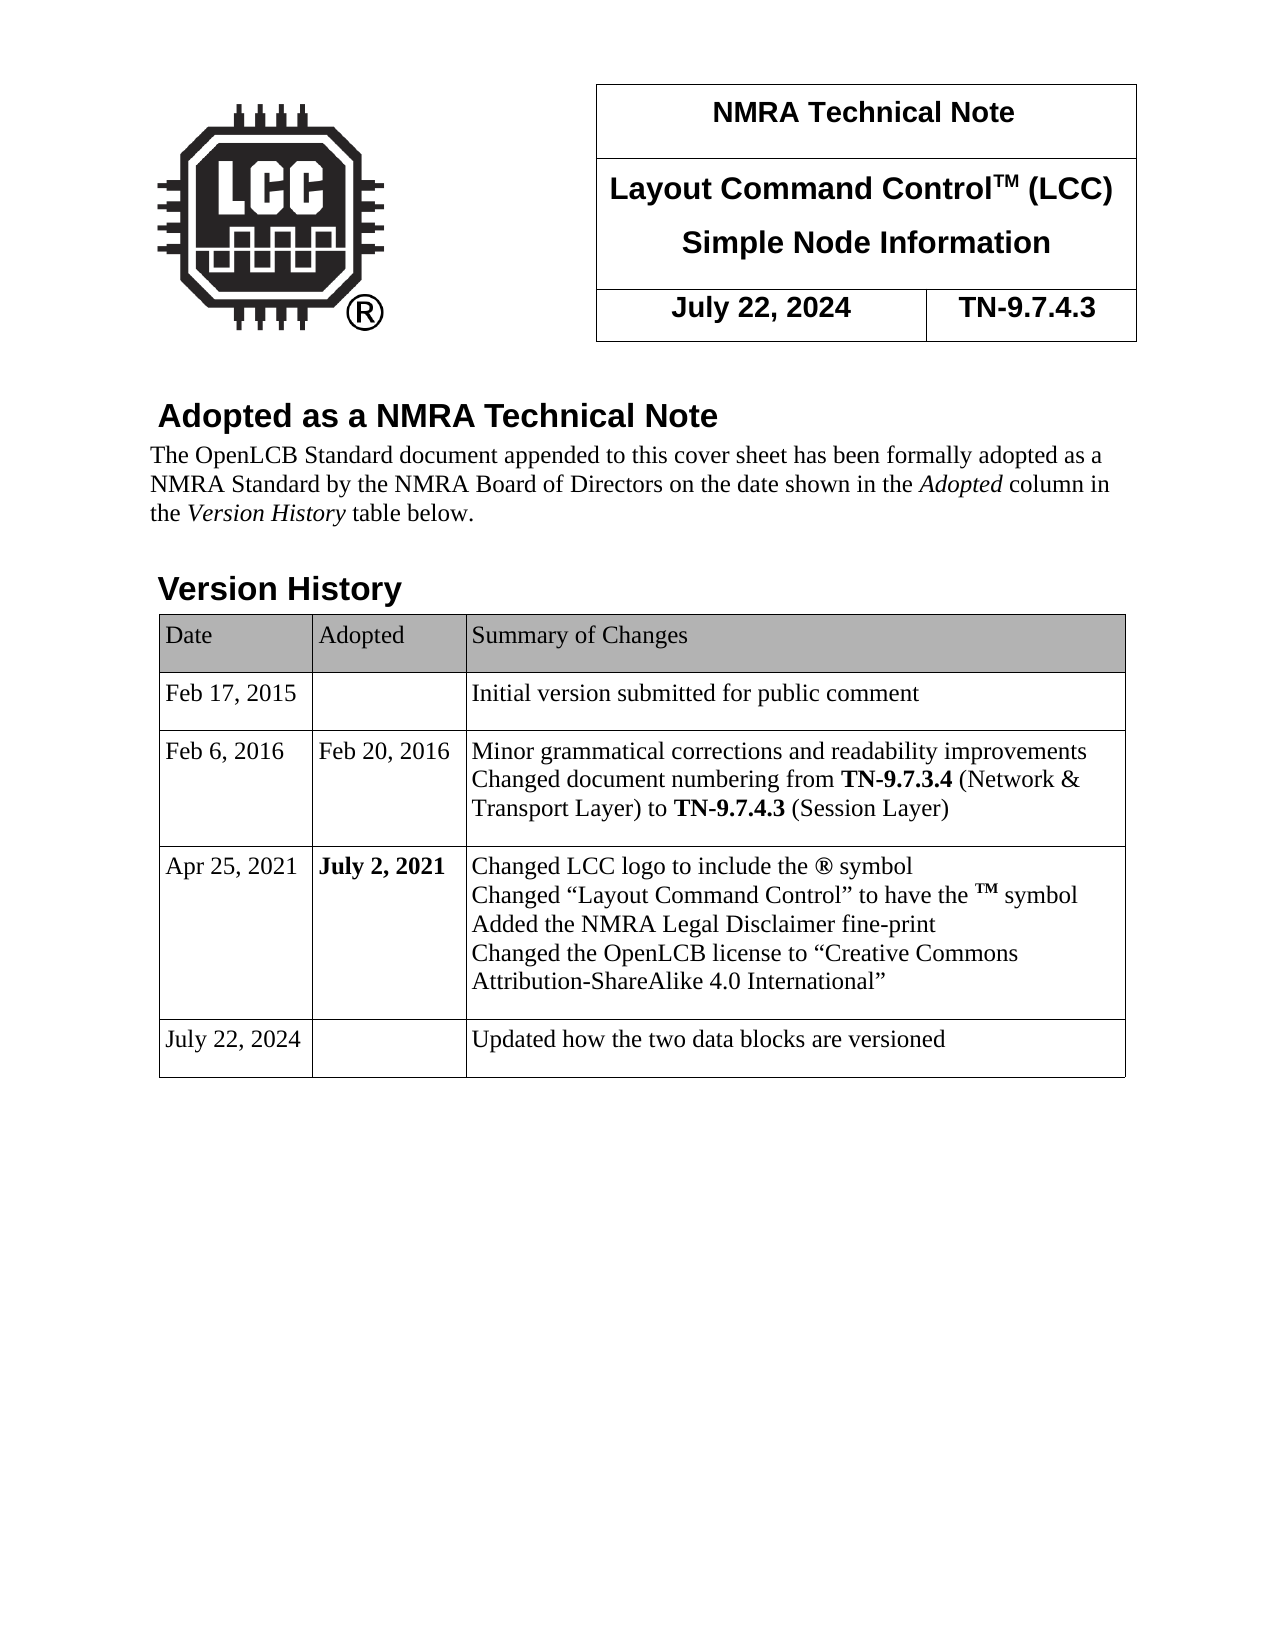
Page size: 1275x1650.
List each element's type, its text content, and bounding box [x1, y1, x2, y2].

table_cell Initial version submitted for public comment [467, 673, 1125, 730]
table_cell Apr 25, 2021 [160, 847, 312, 1018]
table_cell Changed LCC logo to include the ® symbol Changed “Layout Command Control” to have the TM symbol Added the NMRA Legal Disclaimer fine-print Changed the OpenLCB license to “Creative Commons Attribution-ShareAlike 4.0 International” [467, 847, 1125, 1018]
table_cell Feb 6, 2016 [160, 731, 312, 846]
table_cell Feb 20, 2016 [313, 731, 466, 846]
table_header Date [160, 615, 312, 672]
table_cell July 22, 2024 [160, 1020, 312, 1077]
table_cell Minor grammatical corrections and readability improvements Changed document numbering from TN-9.7.3.4 (Network & Transport Layer) to TN-9.7.4.3 (Session Layer) [467, 731, 1125, 846]
picture [138, 85, 405, 347]
table_header Summary of Changes [467, 615, 1125, 672]
table_cell Feb 17, 2015 [160, 673, 312, 730]
table_cell July 2, 2021 [313, 847, 466, 1018]
subtitle Version History [112, 569, 1125, 608]
table_cell Updated how the two data blocks are versioned [467, 1020, 1125, 1077]
table_cell [313, 1020, 466, 1077]
subtitle Adopted as a NMRA Technical Note [112, 396, 1125, 434]
table_cell [313, 673, 466, 730]
table_header Adopted [313, 615, 466, 672]
text The OpenLCB Standard document appended to this cover sheet has been formally adopted as a NMRA Standard by the NMRA Board of Directors on the date shown in the Adopted column in the Version History table below. [150, 440, 1125, 527]
